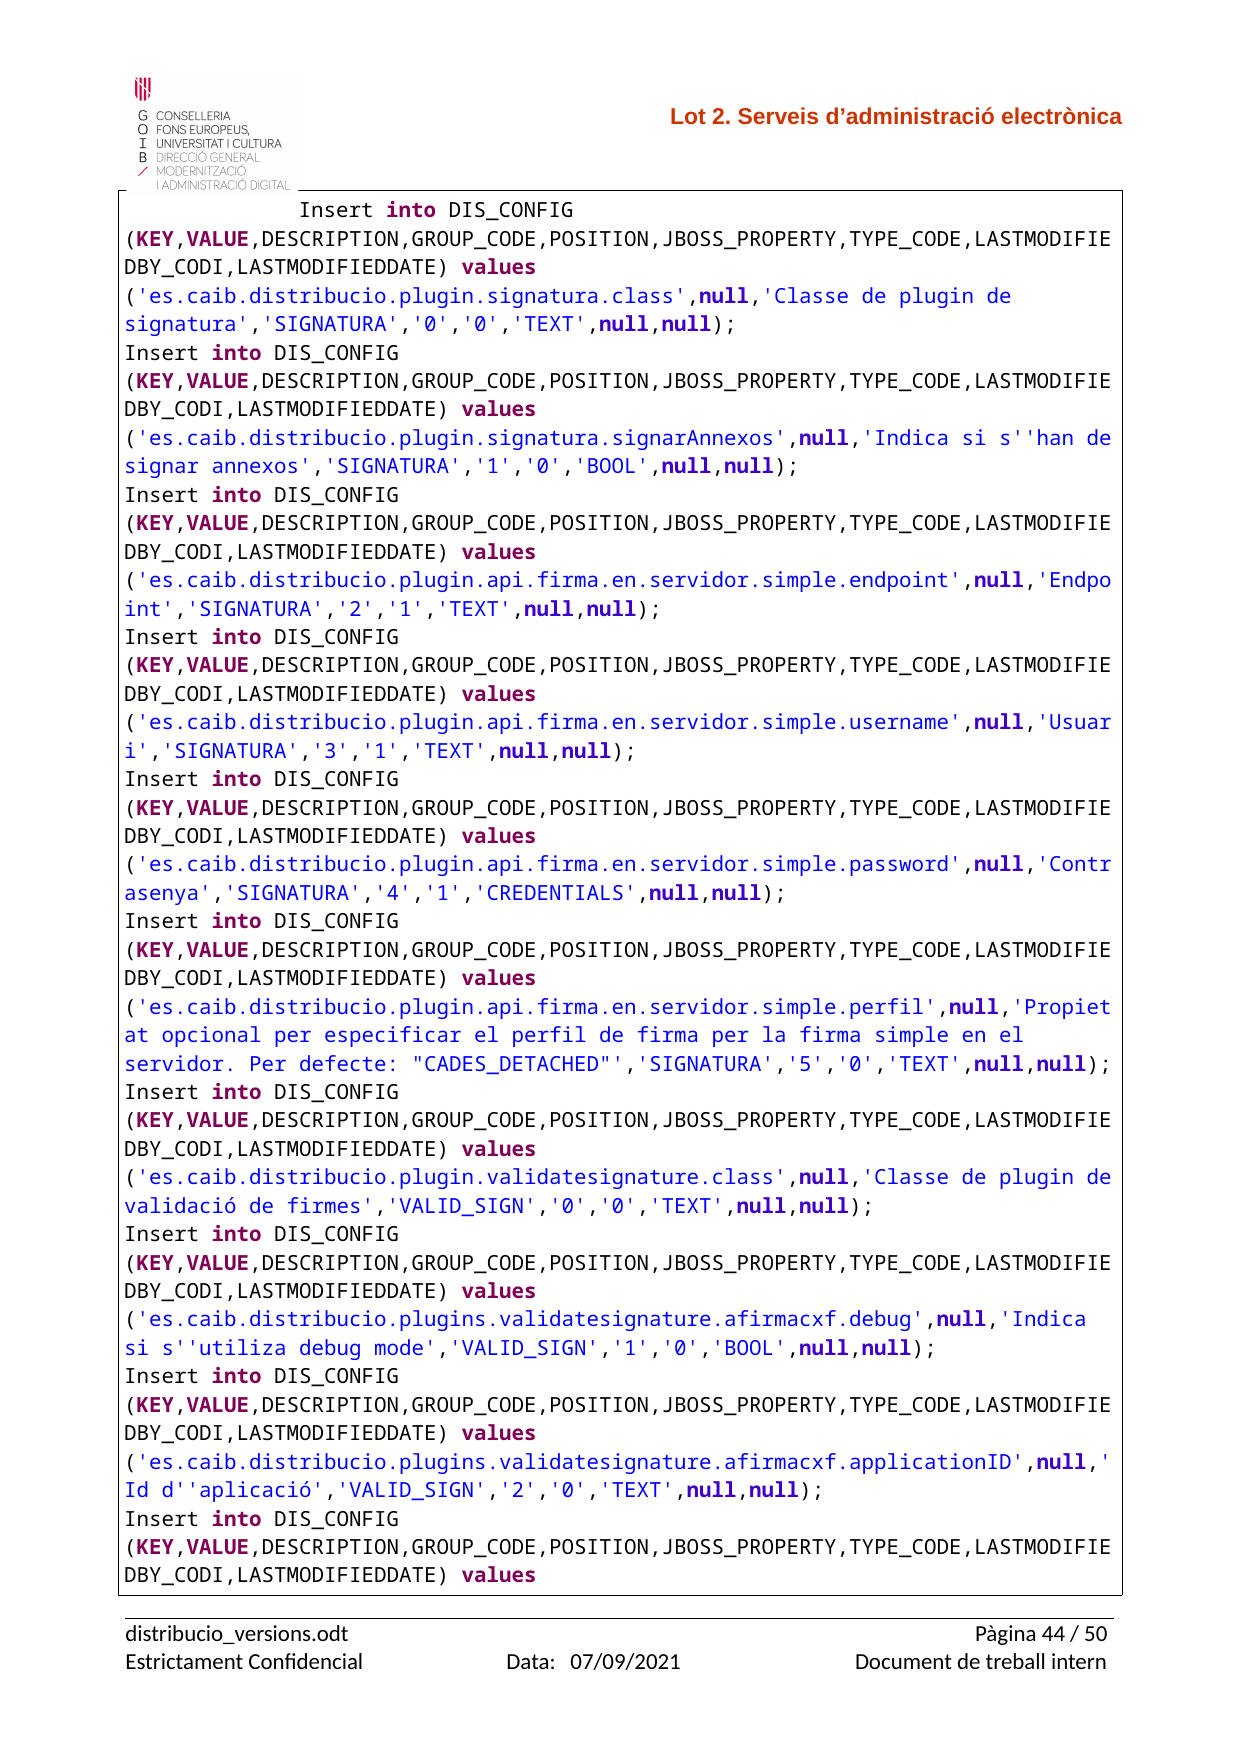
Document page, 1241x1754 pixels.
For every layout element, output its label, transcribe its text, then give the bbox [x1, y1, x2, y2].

picture [126, 70, 299, 197]
table_header Insert into DIS_CONFIG (KEY,VALUE,DESCRIPTION,GROUP_CODE,POSITION,JBOSS_PROPERTY,TYPE_CODE,LASTMODIFIEDBY_CODI,LASTMODIFIEDDATE) values ('es.caib.distribucio.plugin.signatura.class',null,'Classe de plugin de signatura','SIGNATURA','0','0','TEXT',null,null); Insert into DIS_CONFIG (KEY,VALUE,DESCRIPTION,GROUP_CODE,POSITION,JBOSS_PROPERTY,TYPE_CODE,LASTMODIFIEDBY_CODI,LASTMODIFIEDDATE) values ('es.caib.distribucio.plugin.signatura.signarAnnexos',null,'Indica si s''han de signar annexos','SIGNATURA','1','0','BOOL',null,null); Insert into DIS_CONFIG (KEY,VALUE,DESCRIPTION,GROUP_CODE,POSITION,JBOSS_PROPERTY,TYPE_CODE,LASTMODIFIEDBY_CODI,LASTMODIFIEDDATE) values ('es.caib.distribucio.plugin.api.firma.en.servidor.simple.endpoint',null,'Endpoint','SIGNATURA','2','1','TEXT',null,null); Insert into DIS_CONFIG (KEY,VALUE,DESCRIPTION,GROUP_CODE,POSITION,JBOSS_PROPERTY,TYPE_CODE,LASTMODIFIEDBY_CODI,LASTMODIFIEDDATE) values ('es.caib.distribucio.plugin.api.firma.en.servidor.simple.username',null,'Usuari','SIGNATURA','3','1','TEXT',null,null); Insert into DIS_CONFIG (KEY,VALUE,DESCRIPTION,GROUP_CODE,POSITION,JBOSS_PROPERTY,TYPE_CODE,LASTMODIFIEDBY_CODI,LASTMODIFIEDDATE) values ('es.caib.distribucio.plugin.api.firma.en.servidor.simple.password',null,'Contrasenya','SIGNATURA','4','1','CREDENTIALS',null,null); Insert into DIS_CONFIG (KEY,VALUE,DESCRIPTION,GROUP_CODE,POSITION,JBOSS_PROPERTY,TYPE_CODE,LASTMODIFIEDBY_CODI,LASTMODIFIEDDATE) values ('es.caib.distribucio.plugin.api.firma.en.servidor.simple.perfil',null,'Propietat opcional per especificar el perfil de firma per la firma simple en el servidor. Per defecte: "CADES_DETACHED"','SIGNATURA','5','0','TEXT',null,null); Insert into DIS_CONFIG (KEY,VALUE,DESCRIPTION,GROUP_CODE,POSITION,JBOSS_PROPERTY,TYPE_CODE,LASTMODIFIEDBY_CODI,LASTMODIFIEDDATE) values ('es.caib.distribucio.plugin.validatesignature.class',null,'Classe de plugin de validació de firmes','VALID_SIGN','0','0','TEXT',null,null); Insert into DIS_CONFIG (KEY,VALUE,DESCRIPTION,GROUP_CODE,POSITION,JBOSS_PROPERTY,TYPE_CODE,LASTMODIFIEDBY_CODI,LASTMODIFIEDDATE) values ('es.caib.distribucio.plugins.validatesignature.afirmacxf.debug',null,'Indica si s''utiliza debug mode','VALID_SIGN','1','0','BOOL',null,null); Insert into DIS_CONFIG (KEY,VALUE,DESCRIPTION,GROUP_CODE,POSITION,JBOSS_PROPERTY,TYPE_CODE,LASTMODIFIEDBY_CODI,LASTMODIFIEDDATE) values ('es.caib.distribucio.plugins.validatesignature.afirmacxf.applicationID',null,'Id d''aplicació','VALID_SIGN','2','0','TEXT',null,null); Insert into DIS_CONFIG (KEY,VALUE,DESCRIPTION,GROUP_CODE,POSITION,JBOSS_PROPERTY,TYPE_CODE,LASTMODIFIEDBY_CODI,LASTMODIFIEDDATE) values [119, 191, 1122, 1595]
